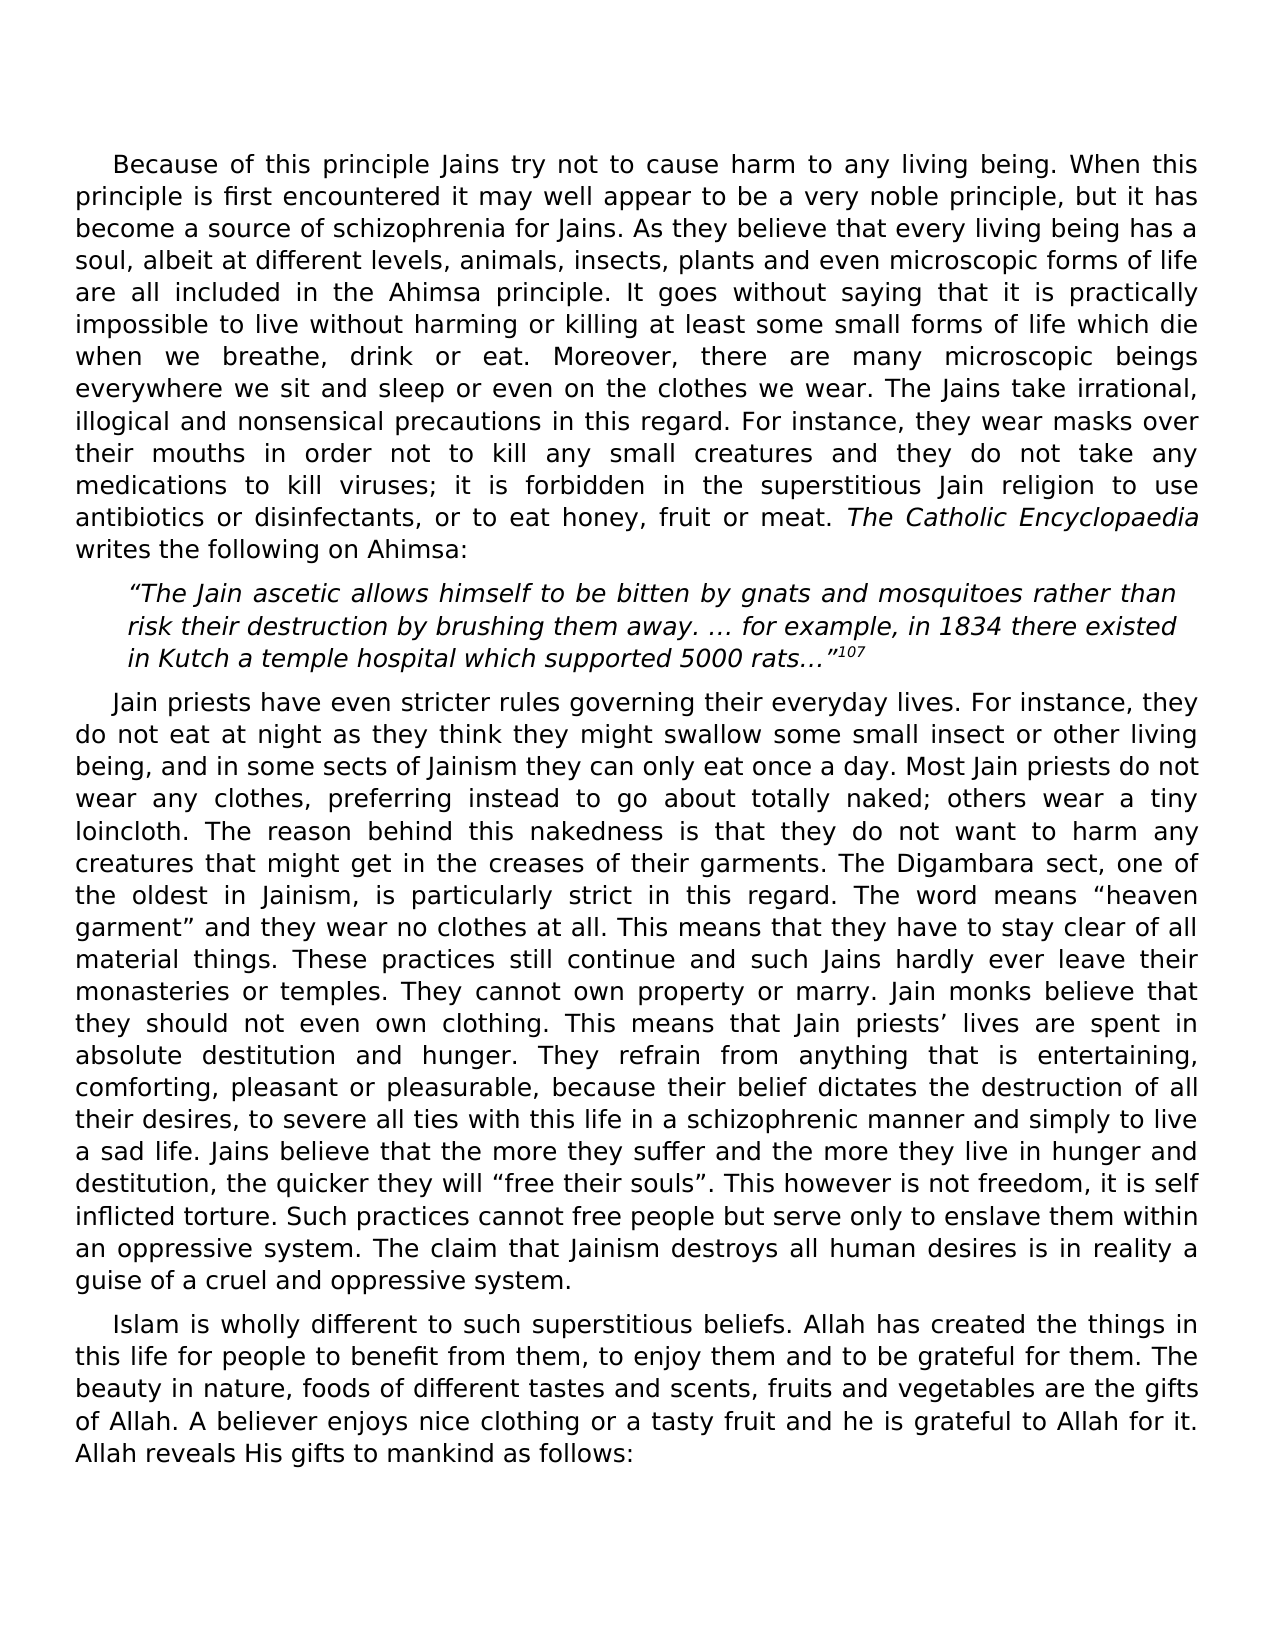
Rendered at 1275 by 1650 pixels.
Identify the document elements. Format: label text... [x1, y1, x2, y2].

text Islam is wholly different to such superstitious beliefs. Allah has created the things in this life for people to benefit from them, to enjoy them and to be grateful for them. The beauty in nature, foods of different tastes and scents, fruits and vegetables are the gifts of Allah. A believer enjoys nice clothing or a tasty fruit and he is grateful to Allah for it. Allah reveals His gifts to mankind as follows: [75, 1310, 1200, 1468]
text Because of this principle Jains try not to cause harm to any living being. When this principle is first encountered it may well appear to be a very noble principle, but it has become a source of schizophrenia for Jains. As they believe that every living being has a soul, albeit at different levels, animals, insects, plants and even microscopic forms of life are all included in the Ahimsa principle. It goes without saying that it is practically impossible to live without harming or killing at least some small forms of life which die when we breathe, drink or eat. Moreover, there are many microscopic beings everywhere we sit and sleep or even on the clothes we wear. The Jains take irrational, illogical and nonsensical precautions in this regard. For instance, they wear masks over their mouths in order not to kill any small creatures and they do not take any medications to kill viruses; it is forbidden in the superstitious Jain religion to use antibiotics or disinfectants, or to eat honey, fruit or meat. The Catholic Encyclopaedia writes the following on Ahimsa: [75, 150, 1200, 564]
text Jain priests have even stricter rules governing their everyday lives. For instance, they do not eat at night as they think they might swallow some small insect or other living being, and in some sects of Jainism they can only eat once a day. Most Jain priests do not wear any clothes, preferring instead to go about totally naked; others wear a tiny loincloth. The reason behind this nakedness is that they do not want to harm any creatures that might get in the creases of their garments. The Digambara sect, one of the oldest in Jainism, is particularly strict in this regard. The word means “heaven garment” and they wear no clothes at all. This means that they have to stay clear of all material things. These practices still continue and such Jains hardly ever leave their monasteries or temples. They cannot own property or marry. Jain monks believe that they should not even own clothing. This means that Jain priests’ lives are spent in absolute destitution and hunger. They refrain from anything that is entertaining, comforting, pleasant or pleasurable, because their belief dictates the destruction of all their desires, to severe all ties with this life in a schizophrenic manner and simply to live a sad life. Jains believe that the more they suffer and the more they live in hunger and destitution, the quicker they will “free their souls”. This however is not freedom, it is self inflicted torture. Such practices cannot free people but serve only to enslave them within an oppressive system. The claim that Jainism destroys all human desires is in reality a guise of a cruel and oppressive system. [75, 688, 1200, 1295]
text “The Jain ascetic allows himself to be bitten by gnats and mosquitoes rather than risk their destruction by brushing them away. … for example, in 1834 there existed in Kutch a temple hospital which supported 5000 rats…”107 [127, 579, 1177, 673]
